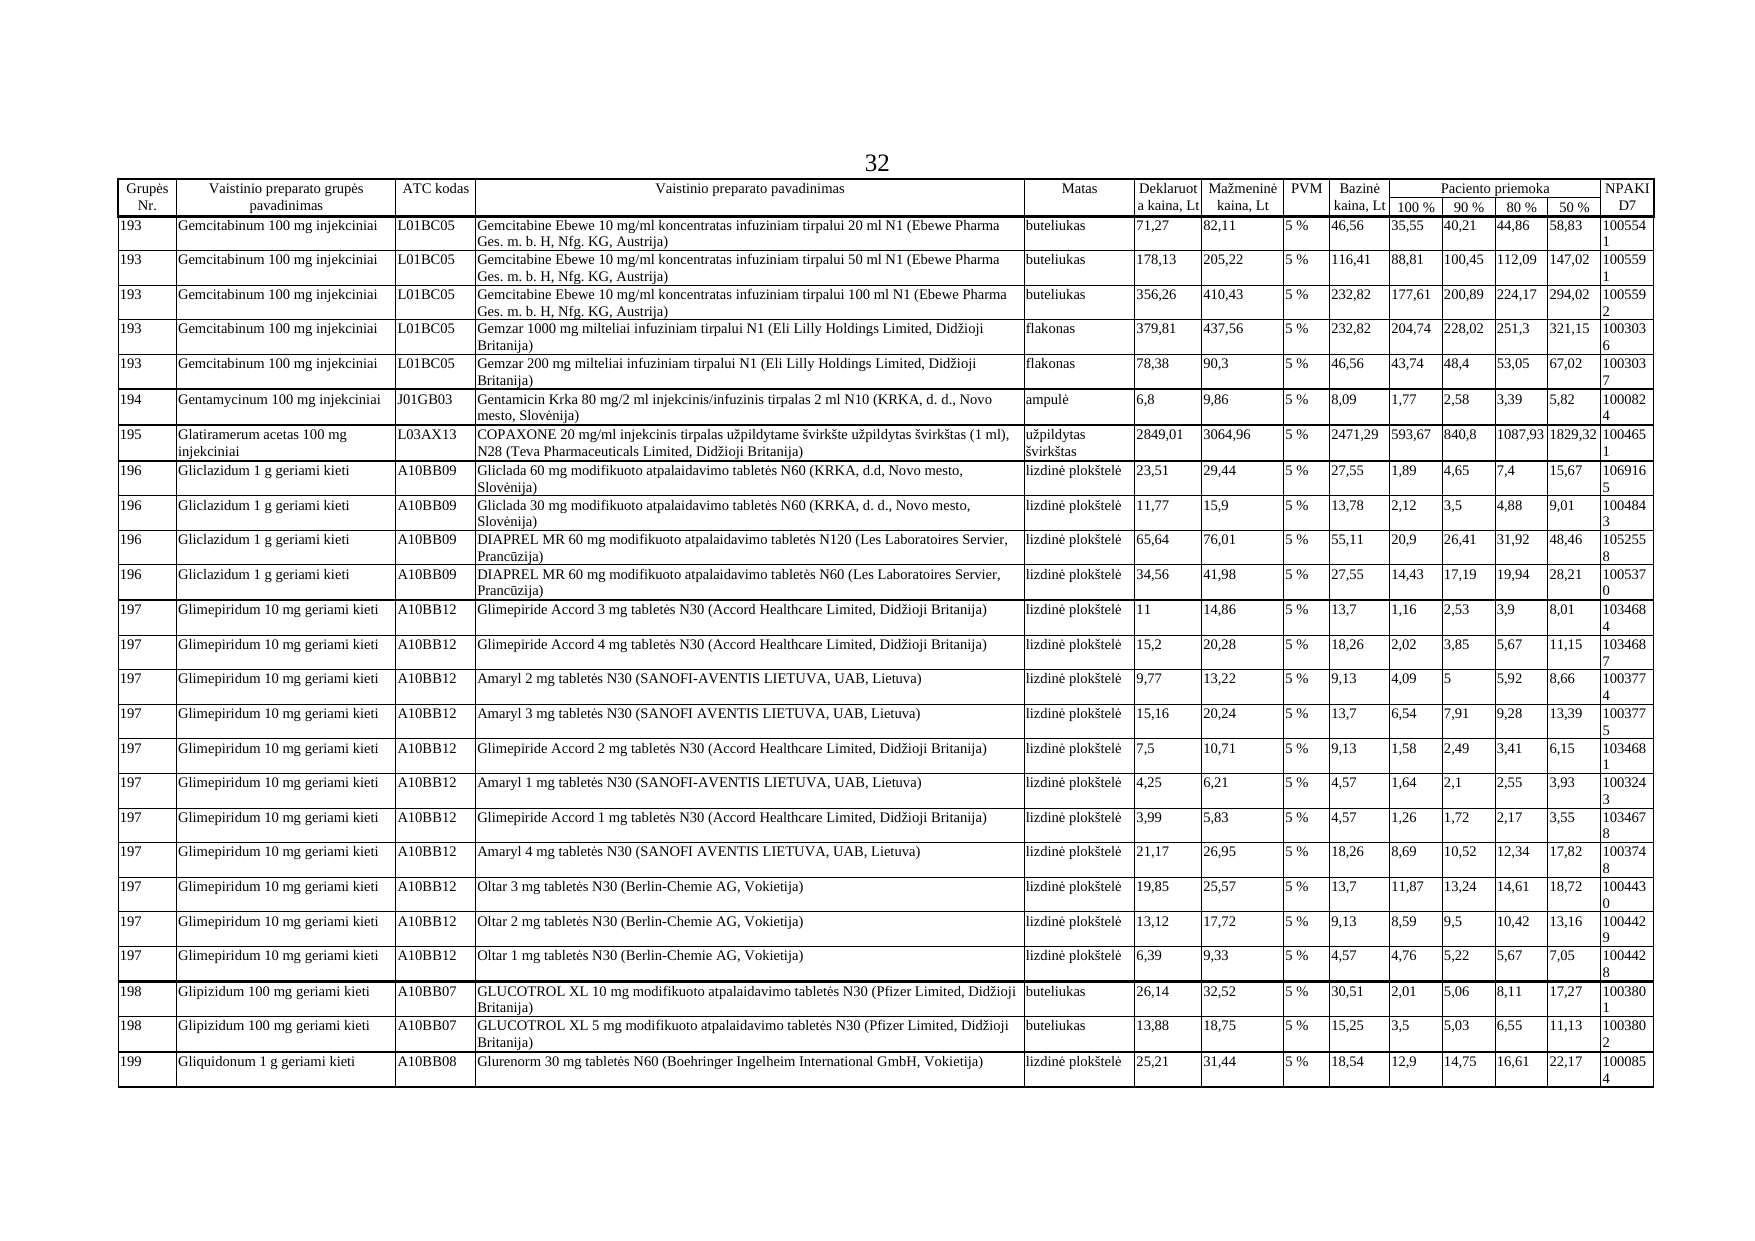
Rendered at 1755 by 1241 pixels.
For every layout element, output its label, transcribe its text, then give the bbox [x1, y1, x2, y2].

table_cell 1004428 [1601, 947, 1653, 980]
table_cell 78,38 [1135, 355, 1201, 388]
table_cell 50 % [1548, 198, 1600, 215]
table_cell 65,64 [1135, 531, 1201, 564]
table_cell 9,01 [1548, 496, 1600, 530]
table_cell A10BB12 [396, 774, 475, 807]
table_cell Glimepiridum 10 mg geriami kieti [177, 739, 395, 773]
table_cell 13,88 [1135, 1017, 1201, 1051]
table_cell 178,13 [1135, 251, 1201, 284]
table_cell 5 % [1284, 531, 1329, 564]
table_cell 2,02 [1390, 636, 1442, 669]
table_cell lizdinė plokštelė [1025, 878, 1134, 911]
table_cell 6,15 [1548, 739, 1600, 773]
table_cell lizdinė plokštelė [1025, 843, 1134, 877]
table_cell L03AX13 [396, 426, 475, 459]
table_cell buteliukas [1025, 1017, 1134, 1051]
table_cell Gemcitabinum 100 mg injekciniai [177, 355, 395, 388]
table_cell L01BC05 [396, 355, 475, 388]
table_cell 5 % [1284, 636, 1329, 669]
table_cell 2,55 [1496, 774, 1547, 807]
table_cell 5,03 [1443, 1017, 1495, 1051]
table_cell Oltar 1 mg tabletės N30 (Berlin-Chemie AG, Vokietija) [476, 947, 1024, 980]
table_cell 116,41 [1330, 251, 1389, 284]
table_cell 71,27 [1135, 218, 1201, 250]
table_cell 3,39 [1496, 390, 1547, 424]
table_cell lizdinė plokštelė [1025, 912, 1134, 946]
table_cell A10BB12 [396, 636, 475, 669]
table_cell 197 [119, 878, 176, 911]
table_cell 5 % [1284, 565, 1329, 599]
table_cell 5 % [1284, 355, 1329, 388]
table_cell 1003801 [1601, 983, 1653, 1016]
table_cell 11 [1135, 601, 1201, 634]
table_cell 2,17 [1496, 809, 1547, 842]
table_cell 80 % [1496, 198, 1547, 215]
table_cell Glimepiridum 10 mg geriami kieti [177, 912, 395, 946]
table_cell Amaryl 3 mg tabletės N30 (SANOFI AVENTIS LIETUVA, UAB, Lietuva) [476, 705, 1024, 738]
table_cell 7,5 [1135, 739, 1201, 773]
table_cell 197 [119, 670, 176, 704]
table_cell 6,39 [1135, 947, 1201, 980]
table_cell 6,55 [1496, 1017, 1547, 1051]
table_cell 6,8 [1135, 390, 1201, 424]
table_cell 12,9 [1390, 1053, 1442, 1086]
table_cell L01BC05 [396, 320, 475, 354]
table_cell Glimepiridum 10 mg geriami kieti [177, 636, 395, 669]
table_cell 193 [119, 320, 176, 354]
table_cell lizdinė plokštelė [1025, 670, 1134, 704]
table_cell Gentamicin Krka 80 mg/2 ml injekcinis/infuzinis tirpalas 2 ml N10 (KRKA, d. d., Novo mesto, Slovėnija) [476, 390, 1024, 424]
table_cell A10BB09 [396, 531, 475, 564]
table_cell 197 [119, 739, 176, 773]
table_cell lizdinė plokštelė [1025, 809, 1134, 842]
table_cell A10BB12 [396, 878, 475, 911]
table_cell 5 % [1284, 390, 1329, 424]
table_cell 9,13 [1330, 670, 1389, 704]
table_cell 48,4 [1443, 355, 1495, 388]
table_cell 1004429 [1601, 912, 1653, 946]
table_cell 9,86 [1202, 390, 1283, 424]
table_cell 10,42 [1496, 912, 1547, 946]
table_cell Glimepiride Accord 4 mg tabletės N30 (Accord Healthcare Limited, Didžioji Britanija) [476, 636, 1024, 669]
table_cell 7,4 [1496, 462, 1547, 495]
table_cell A10BB09 [396, 496, 475, 530]
table_cell 30,51 [1330, 983, 1389, 1016]
table_cell 18,54 [1330, 1053, 1389, 1086]
table_cell 232,82 [1330, 286, 1389, 319]
table_cell 321,15 [1548, 320, 1600, 354]
table_cell 1,89 [1390, 462, 1442, 495]
table_cell 5 % [1284, 1017, 1329, 1051]
table_cell 379,81 [1135, 320, 1201, 354]
table_cell 193 [119, 251, 176, 284]
table_cell 193 [119, 286, 176, 319]
table_cell 5 % [1284, 251, 1329, 284]
table_cell 15,67 [1548, 462, 1600, 495]
table_cell 5,92 [1496, 670, 1547, 704]
table_cell 40,21 [1443, 218, 1495, 250]
table_cell 1005370 [1601, 565, 1653, 599]
table_cell 1004430 [1601, 878, 1653, 911]
table_cell 32,52 [1202, 983, 1283, 1016]
table_cell lizdinė plokštelė [1025, 496, 1134, 530]
table_cell 1829,32 [1548, 426, 1600, 459]
table_cell 11,87 [1390, 878, 1442, 911]
table_cell 2849,01 [1135, 426, 1201, 459]
table_cell 1003802 [1601, 1017, 1653, 1051]
table_cell 1004651 [1601, 426, 1653, 459]
table_cell 198 [119, 983, 176, 1016]
table_cell 196 [119, 496, 176, 530]
table_cell 14,86 [1202, 601, 1283, 634]
table_cell 1003774 [1601, 670, 1653, 704]
table_cell Gliclada 30 mg modifikuoto atpalaidavimo tabletės N60 (KRKA, d. d., Novo mesto, Slovėnija) [476, 496, 1024, 530]
table_cell 294,02 [1548, 286, 1600, 319]
table_cell A10BB09 [396, 462, 475, 495]
table_cell 5 % [1284, 426, 1329, 459]
table_cell 1,26 [1390, 809, 1442, 842]
table_cell 3,5 [1443, 496, 1495, 530]
table_cell 1034678 [1601, 809, 1653, 842]
table_cell 48,46 [1548, 531, 1600, 564]
table_cell A10BB12 [396, 705, 475, 738]
table_cell 4,09 [1390, 670, 1442, 704]
table_cell 1003775 [1601, 705, 1653, 738]
table_cell 90,3 [1202, 355, 1283, 388]
table_cell Gemcitabinum 100 mg injekciniai [177, 251, 395, 284]
table_cell 9,13 [1330, 912, 1389, 946]
table_cell A10BB07 [396, 983, 475, 1016]
table_cell 5 [1443, 670, 1495, 704]
table_cell lizdinė plokštelė [1025, 774, 1134, 807]
table_cell 14,43 [1390, 565, 1442, 599]
table_cell 593,67 [1390, 426, 1442, 459]
table_cell 46,56 [1330, 355, 1389, 388]
table_cell 76,01 [1202, 531, 1283, 564]
table_cell 13,22 [1202, 670, 1283, 704]
table_cell 5 % [1284, 1053, 1329, 1086]
table_cell 193 [119, 218, 176, 250]
table_cell 196 [119, 531, 176, 564]
table_cell 200,89 [1443, 286, 1495, 319]
table_cell 1,77 [1390, 390, 1442, 424]
table_cell 67,02 [1548, 355, 1600, 388]
table_cell 25,57 [1202, 878, 1283, 911]
table_cell 3,55 [1548, 809, 1600, 842]
table_cell 2,01 [1390, 983, 1442, 1016]
table_cell Gliclazidum 1 g geriami kieti [177, 462, 395, 495]
table_cell A10BB12 [396, 670, 475, 704]
table_cell 147,02 [1548, 251, 1600, 284]
table_cell 11,15 [1548, 636, 1600, 669]
table_cell Glimepiridum 10 mg geriami kieti [177, 843, 395, 877]
table_cell Gemcitabine Ebewe 10 mg/ml koncentratas infuziniam tirpalui 50 ml N1 (Ebewe Pharma Ges. m. b. H, Nfg. KG, Austrija) [476, 251, 1024, 284]
table_cell ampulė [1025, 390, 1134, 424]
table_cell 8,01 [1548, 601, 1600, 634]
table_cell 2,49 [1443, 739, 1495, 773]
table_cell 194 [119, 390, 176, 424]
table_cell 1034687 [1601, 636, 1653, 669]
table_cell lizdinė plokštelė [1025, 1053, 1134, 1086]
table_cell Gemcitabinum 100 mg injekciniai [177, 320, 395, 354]
table_cell 1,58 [1390, 739, 1442, 773]
table_cell užpildytas švirkštas [1025, 426, 1134, 459]
table_cell 19,94 [1496, 565, 1547, 599]
table_cell 1069165 [1601, 462, 1653, 495]
table_cell buteliukas [1025, 218, 1134, 250]
table_cell 12,34 [1496, 843, 1547, 877]
table_cell 4,88 [1496, 496, 1547, 530]
table_cell 196 [119, 565, 176, 599]
table_cell 5 % [1284, 774, 1329, 807]
table_cell lizdinė plokštelė [1025, 601, 1134, 634]
table_cell 17,27 [1548, 983, 1600, 1016]
table_cell 8,59 [1390, 912, 1442, 946]
table_cell 18,72 [1548, 878, 1600, 911]
table_cell 41,98 [1202, 565, 1283, 599]
table_cell 3,41 [1496, 739, 1547, 773]
table_cell A10BB08 [396, 1053, 475, 1086]
table_cell 198 [119, 1017, 176, 1051]
table_cell Oltar 2 mg tabletės N30 (Berlin-Chemie AG, Vokietija) [476, 912, 1024, 946]
table_cell 224,17 [1496, 286, 1547, 319]
table_cell Glurenorm 30 mg tabletės N60 (Boehringer Ingelheim International GmbH, Vokietija) [476, 1053, 1024, 1086]
table_cell 1005591 [1601, 251, 1653, 284]
table_cell 4,57 [1330, 809, 1389, 842]
table_cell 18,26 [1330, 843, 1389, 877]
table_cell A10BB12 [396, 947, 475, 980]
table_cell 437,56 [1202, 320, 1283, 354]
table_header Mažmeninė kaina, Lt [1202, 180, 1283, 215]
table_cell 5,83 [1202, 809, 1283, 842]
table_cell Glimepiride Accord 2 mg tabletės N30 (Accord Healthcare Limited, Didžioji Britanija) [476, 739, 1024, 773]
table_cell 8,69 [1390, 843, 1442, 877]
table_cell Glimepiride Accord 3 mg tabletės N30 (Accord Healthcare Limited, Didžioji Britanija) [476, 601, 1024, 634]
table_cell 22,17 [1548, 1053, 1600, 1086]
table_cell 1005592 [1601, 286, 1653, 319]
table_cell 5,06 [1443, 983, 1495, 1016]
table_cell 1003037 [1601, 355, 1653, 388]
table_cell 3,85 [1443, 636, 1495, 669]
table_cell 1005541 [1601, 218, 1653, 250]
table_cell 5 % [1284, 670, 1329, 704]
table_cell lizdinė plokštelė [1025, 705, 1134, 738]
table_cell 18,75 [1202, 1017, 1283, 1051]
table_cell 26,14 [1135, 983, 1201, 1016]
table_cell 17,82 [1548, 843, 1600, 877]
table_cell 199 [119, 1053, 176, 1086]
table_cell flakonas [1025, 355, 1134, 388]
table_cell 197 [119, 601, 176, 634]
table_cell 5,67 [1496, 947, 1547, 980]
table_cell 5,67 [1496, 636, 1547, 669]
table_cell Glipizidum 100 mg geriami kieti [177, 1017, 395, 1051]
table_cell 1,16 [1390, 601, 1442, 634]
table_cell Glimepiride Accord 1 mg tabletės N30 (Accord Healthcare Limited, Didžioji Britanija) [476, 809, 1024, 842]
table_cell 27,55 [1330, 565, 1389, 599]
table_header Vaistinio preparato grupės pavadinimas [177, 180, 395, 215]
table_cell 196 [119, 462, 176, 495]
table_cell 251,3 [1496, 320, 1547, 354]
table_cell A10BB07 [396, 1017, 475, 1051]
table_cell 10,52 [1443, 843, 1495, 877]
table_cell 8,09 [1330, 390, 1389, 424]
table_cell 2,1 [1443, 774, 1495, 807]
table_cell 195 [119, 426, 176, 459]
table_cell 13,16 [1548, 912, 1600, 946]
table_cell 1003036 [1601, 320, 1653, 354]
table_cell 44,86 [1496, 218, 1547, 250]
table_cell 5 % [1284, 878, 1329, 911]
table_cell 3064,96 [1202, 426, 1283, 459]
table_cell 5 % [1284, 320, 1329, 354]
table_cell DIAPREL MR 60 mg modifikuoto atpalaidavimo tabletės N120 (Les Laboratoires Servier, Prancūzija) [476, 531, 1024, 564]
table_cell 5 % [1284, 809, 1329, 842]
table_cell 31,44 [1202, 1053, 1283, 1086]
table_cell Glatiramerum acetas 100 mg injekciniai [177, 426, 395, 459]
table_cell Gliclazidum 1 g geriami kieti [177, 531, 395, 564]
table_cell 10,71 [1202, 739, 1283, 773]
table_cell 2471,29 [1330, 426, 1389, 459]
table_cell Gemcitabine Ebewe 10 mg/ml koncentratas infuziniam tirpalui 100 ml N1 (Ebewe Pharma Ges. m. b. H, Nfg. KG, Austrija) [476, 286, 1024, 319]
table_cell 55,11 [1330, 531, 1389, 564]
table_cell Gemcitabinum 100 mg injekciniai [177, 218, 395, 250]
table_cell 356,26 [1135, 286, 1201, 319]
table_cell 4,25 [1135, 774, 1201, 807]
table_cell 205,22 [1202, 251, 1283, 284]
table_cell Glimepiridum 10 mg geriami kieti [177, 670, 395, 704]
table_cell 15,9 [1202, 496, 1283, 530]
table_cell Oltar 3 mg tabletės N30 (Berlin-Chemie AG, Vokietija) [476, 878, 1024, 911]
table_cell 17,19 [1443, 565, 1495, 599]
table_cell 177,61 [1390, 286, 1442, 319]
table_cell 6,54 [1390, 705, 1442, 738]
table_cell Glipizidum 100 mg geriami kieti [177, 983, 395, 1016]
table_cell 197 [119, 809, 176, 842]
table_cell 204,74 [1390, 320, 1442, 354]
table_cell 8,66 [1548, 670, 1600, 704]
table_cell 82,11 [1202, 218, 1283, 250]
table_cell lizdinė plokštelė [1025, 565, 1134, 599]
table_cell 9,28 [1496, 705, 1547, 738]
table_cell buteliukas [1025, 251, 1134, 284]
table_cell A10BB12 [396, 809, 475, 842]
table_cell Amaryl 1 mg tabletės N30 (SANOFI-AVENTIS LIETUVA, UAB, Lietuva) [476, 774, 1024, 807]
table_cell 1003243 [1601, 774, 1653, 807]
table_cell 29,44 [1202, 462, 1283, 495]
table_cell 4,65 [1443, 462, 1495, 495]
table_cell Glimepiridum 10 mg geriami kieti [177, 809, 395, 842]
table_cell DIAPREL MR 60 mg modifikuoto atpalaidavimo tabletės N60 (Les Laboratoires Servier, Prancūzija) [476, 565, 1024, 599]
table_cell Glimepiridum 10 mg geriami kieti [177, 947, 395, 980]
table_cell flakonas [1025, 320, 1134, 354]
table_cell J01GB03 [396, 390, 475, 424]
table_cell 3,99 [1135, 809, 1201, 842]
table_cell A10BB12 [396, 739, 475, 773]
table_cell 26,41 [1443, 531, 1495, 564]
table_cell lizdinė plokštelė [1025, 739, 1134, 773]
table_cell lizdinė plokštelė [1025, 636, 1134, 669]
table_cell 232,82 [1330, 320, 1389, 354]
table_cell 2,12 [1390, 496, 1442, 530]
table_cell 7,91 [1443, 705, 1495, 738]
table_cell lizdinė plokštelė [1025, 462, 1134, 495]
table_cell Amaryl 2 mg tabletės N30 (SANOFI-AVENTIS LIETUVA, UAB, Lietuva) [476, 670, 1024, 704]
table_cell 5 % [1284, 286, 1329, 319]
table_cell 1052558 [1601, 531, 1653, 564]
table_cell 28,21 [1548, 565, 1600, 599]
table_cell 4,76 [1390, 947, 1442, 980]
table_header Bazinė kaina, Lt [1330, 180, 1389, 215]
table_cell 88,81 [1390, 251, 1442, 284]
table_cell Gliclazidum 1 g geriami kieti [177, 496, 395, 530]
table_cell 15,16 [1135, 705, 1201, 738]
table_cell 410,43 [1202, 286, 1283, 319]
table_cell GLUCOTROL XL 10 mg modifikuoto atpalaidavimo tabletės N30 (Pfizer Limited, Didžioji Britanija) [476, 983, 1024, 1016]
table_cell 197 [119, 774, 176, 807]
table_cell COPAXONE 20 mg/ml injekcinis tirpalas užpildytame švirkšte užpildytas švirkštas (1 ml), N28 (Teva Pharmaceuticals Limited, Didžioji Britanija) [476, 426, 1024, 459]
table_header NPAKID7 [1601, 180, 1653, 215]
table_cell L01BC05 [396, 251, 475, 284]
table_cell A10BB12 [396, 843, 475, 877]
table_cell Gemzar 1000 mg milteliai infuziniam tirpalui N1 (Eli Lilly Holdings Limited, Didžioji Britanija) [476, 320, 1024, 354]
table_cell 16,61 [1496, 1053, 1547, 1086]
table_cell 1034684 [1601, 601, 1653, 634]
table_cell 53,05 [1496, 355, 1547, 388]
table_cell 197 [119, 947, 176, 980]
table_cell 15,25 [1330, 1017, 1389, 1051]
table_cell 34,56 [1135, 565, 1201, 599]
table_cell 20,28 [1202, 636, 1283, 669]
table_cell 13,24 [1443, 878, 1495, 911]
table_cell 1000824 [1601, 390, 1653, 424]
table_cell 228,02 [1443, 320, 1495, 354]
table_cell A10BB12 [396, 601, 475, 634]
table_header Vaistinio preparato pavadinimas [476, 180, 1024, 215]
table_cell Gemzar 200 mg milteliai infuziniam tirpalui N1 (Eli Lilly Holdings Limited, Didžioji Britanija) [476, 355, 1024, 388]
table_cell 1,64 [1390, 774, 1442, 807]
table_cell 23,51 [1135, 462, 1201, 495]
table_cell Gemcitabinum 100 mg injekciniai [177, 286, 395, 319]
table_cell 9,33 [1202, 947, 1283, 980]
table_cell 6,21 [1202, 774, 1283, 807]
table_cell 3,93 [1548, 774, 1600, 807]
table_cell 5 % [1284, 947, 1329, 980]
table_cell 58,83 [1548, 218, 1600, 250]
table_cell 20,9 [1390, 531, 1442, 564]
table_cell 100,45 [1443, 251, 1495, 284]
table_header ATC kodas [396, 180, 475, 215]
table_cell 46,56 [1330, 218, 1389, 250]
table_cell 11,77 [1135, 496, 1201, 530]
table_cell 43,74 [1390, 355, 1442, 388]
table_header Deklaruota kaina, Lt [1135, 180, 1201, 215]
table_cell 13,12 [1135, 912, 1201, 946]
table_cell 14,61 [1496, 878, 1547, 911]
table_cell 13,7 [1330, 705, 1389, 738]
table_cell 3,5 [1390, 1017, 1442, 1051]
table_cell 5 % [1284, 496, 1329, 530]
table_cell 8,11 [1496, 983, 1547, 1016]
table_cell 4,57 [1330, 947, 1389, 980]
table_cell 13,7 [1330, 601, 1389, 634]
table_cell 112,09 [1496, 251, 1547, 284]
table_cell 25,21 [1135, 1053, 1201, 1086]
table_cell 1000854 [1601, 1053, 1653, 1086]
table_cell 197 [119, 843, 176, 877]
table_cell 13,7 [1330, 878, 1389, 911]
table_cell Amaryl 4 mg tabletės N30 (SANOFI AVENTIS LIETUVA, UAB, Lietuva) [476, 843, 1024, 877]
table_cell 13,78 [1330, 496, 1389, 530]
table_cell 7,05 [1548, 947, 1600, 980]
table_cell 5 % [1284, 462, 1329, 495]
table_header Paciento priemoka [1390, 180, 1600, 197]
table_cell Glimepiridum 10 mg geriami kieti [177, 878, 395, 911]
table_cell 5 % [1284, 739, 1329, 773]
table_cell A10BB12 [396, 912, 475, 946]
table_cell 5 % [1284, 705, 1329, 738]
table_cell buteliukas [1025, 286, 1134, 319]
table_cell 5 % [1284, 843, 1329, 877]
table_cell 31,92 [1496, 531, 1547, 564]
table_cell 19,85 [1135, 878, 1201, 911]
table_cell L01BC05 [396, 218, 475, 250]
table_cell A10BB09 [396, 565, 475, 599]
table_header Grupės Nr. [119, 180, 176, 215]
table_cell Gemcitabine Ebewe 10 mg/ml koncentratas infuziniam tirpalui 20 ml N1 (Ebewe Pharma Ges. m. b. H, Nfg. KG, Austrija) [476, 218, 1024, 250]
table_cell 5 % [1284, 983, 1329, 1016]
table_cell 2,58 [1443, 390, 1495, 424]
table_cell Gentamycinum 100 mg injekciniai [177, 390, 395, 424]
table_cell Gliquidonum 1 g geriami kieti [177, 1053, 395, 1086]
table_cell 840,8 [1443, 426, 1495, 459]
table_cell 5 % [1284, 218, 1329, 250]
table_cell 3,9 [1496, 601, 1547, 634]
table_cell 21,17 [1135, 843, 1201, 877]
table_cell 4,57 [1330, 774, 1389, 807]
table_cell 35,55 [1390, 218, 1442, 250]
table_cell 9,77 [1135, 670, 1201, 704]
table_cell lizdinė plokštelė [1025, 531, 1134, 564]
table_cell 1003748 [1601, 843, 1653, 877]
table_cell 9,5 [1443, 912, 1495, 946]
table_cell 1034681 [1601, 739, 1653, 773]
table_cell 9,13 [1330, 739, 1389, 773]
table_cell 5 % [1284, 912, 1329, 946]
table_cell 197 [119, 636, 176, 669]
table_cell 15,2 [1135, 636, 1201, 669]
table_cell 14,75 [1443, 1053, 1495, 1086]
table_cell 5 % [1284, 601, 1329, 634]
table_cell Gliclazidum 1 g geriami kieti [177, 565, 395, 599]
table_cell Glimepiridum 10 mg geriami kieti [177, 601, 395, 634]
table_cell 13,39 [1548, 705, 1600, 738]
table_cell Gliclada 60 mg modifikuoto atpalaidavimo tabletės N60 (KRKA, d.d, Novo mesto, Slovėnija) [476, 462, 1024, 495]
table_cell buteliukas [1025, 983, 1134, 1016]
table_cell L01BC05 [396, 286, 475, 319]
table_cell 27,55 [1330, 462, 1389, 495]
table_cell 1,72 [1443, 809, 1495, 842]
table_cell 1004843 [1601, 496, 1653, 530]
table_cell 90 % [1443, 198, 1495, 215]
table_cell 197 [119, 912, 176, 946]
table_cell 2,53 [1443, 601, 1495, 634]
table_cell 5,82 [1548, 390, 1600, 424]
table_cell 11,13 [1548, 1017, 1600, 1051]
table_cell 17,72 [1202, 912, 1283, 946]
table_cell 193 [119, 355, 176, 388]
table_cell Glimepiridum 10 mg geriami kieti [177, 774, 395, 807]
table_cell 18,26 [1330, 636, 1389, 669]
table_cell 197 [119, 705, 176, 738]
table_cell 100 % [1390, 198, 1442, 215]
table_cell 20,24 [1202, 705, 1283, 738]
table_cell 1087,93 [1496, 426, 1547, 459]
table_cell 5,22 [1443, 947, 1495, 980]
table_cell lizdinė plokštelė [1025, 947, 1134, 980]
table_header Matas [1025, 180, 1134, 215]
table_header PVM [1284, 180, 1329, 215]
table_cell 26,95 [1202, 843, 1283, 877]
table_cell Glimepiridum 10 mg geriami kieti [177, 705, 395, 738]
table_cell GLUCOTROL XL 5 mg modifikuoto atpalaidavimo tabletės N30 (Pfizer Limited, Didžioji Britanija) [476, 1017, 1024, 1051]
